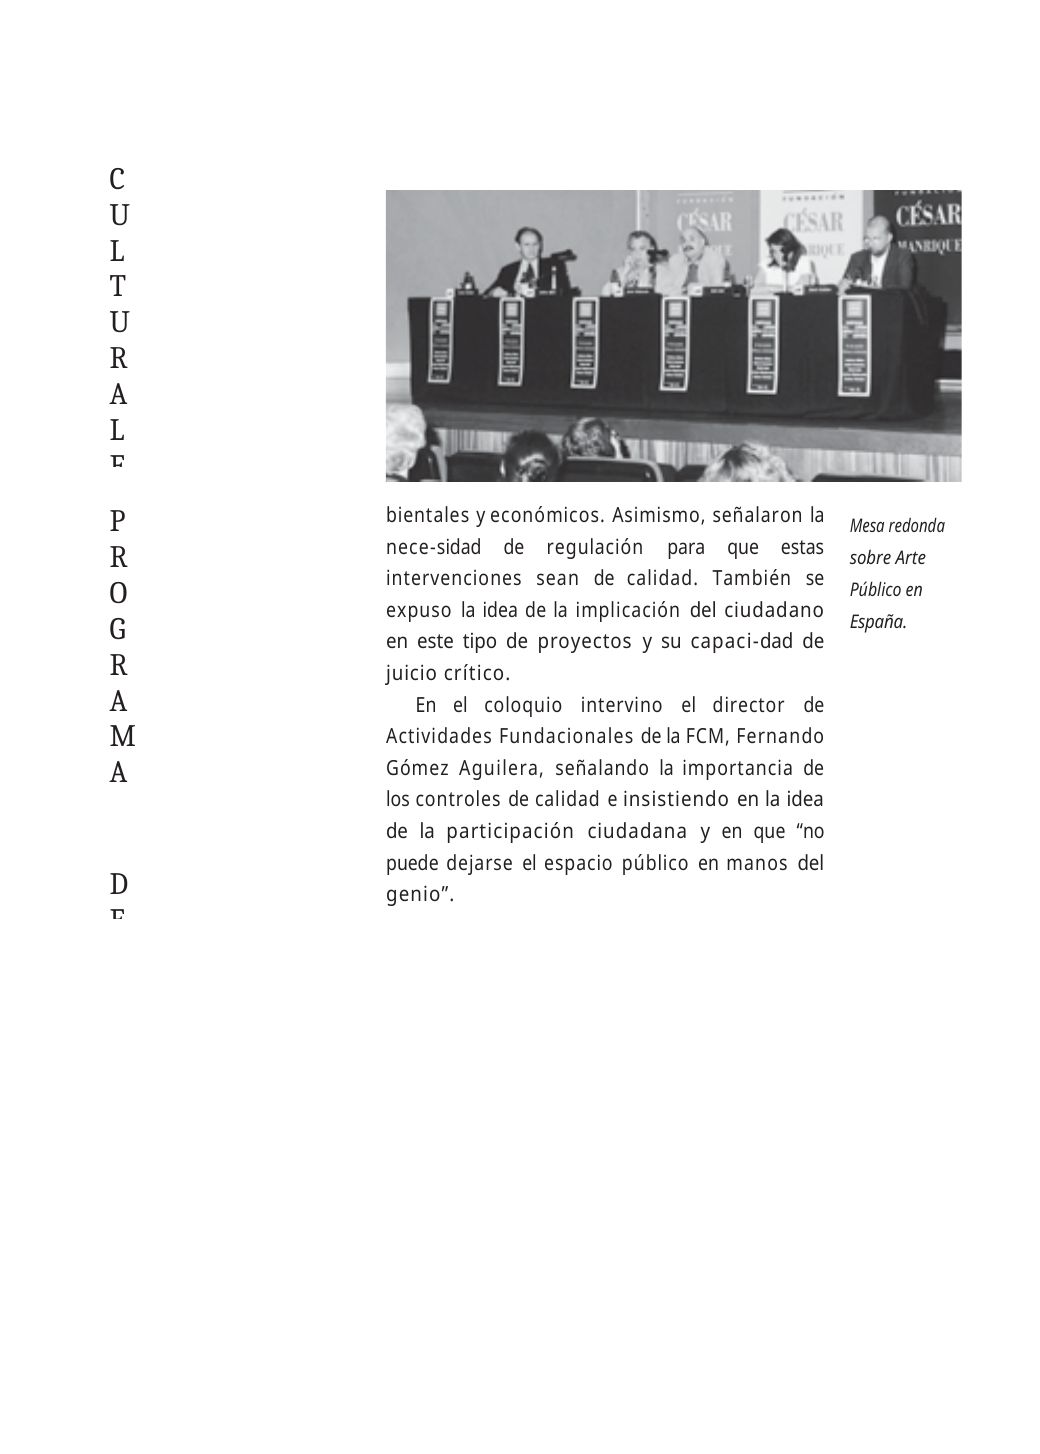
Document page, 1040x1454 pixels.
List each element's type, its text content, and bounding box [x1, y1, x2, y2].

text En el coloquio intervino el director de Actividades Fundacionales de la FCM, Fernando Gómez Aguilera, señalando la importancia de los controles de calidad e insistiendo en la idea de la participación ciudadana y en que “no puede dejarse el espacio público en manos del genio”. [386, 690, 824, 908]
text C U L T U R A L E S [109, 161, 148, 466]
text Mesa redonda sobre Arte [849, 512, 956, 570]
text bientales y económicos. Asimismo, señalaron la nece-sidad de regulación para que estas intervenciones sean de calidad. También se expuso la idea de la implicación del ciudadano en este tipo de proyectos y su capaci-dad de juicio crítico. [386, 500, 824, 687]
text P R O G R A M A S [109, 503, 148, 786]
text D E [109, 867, 148, 918]
text Público en España. [849, 576, 956, 633]
